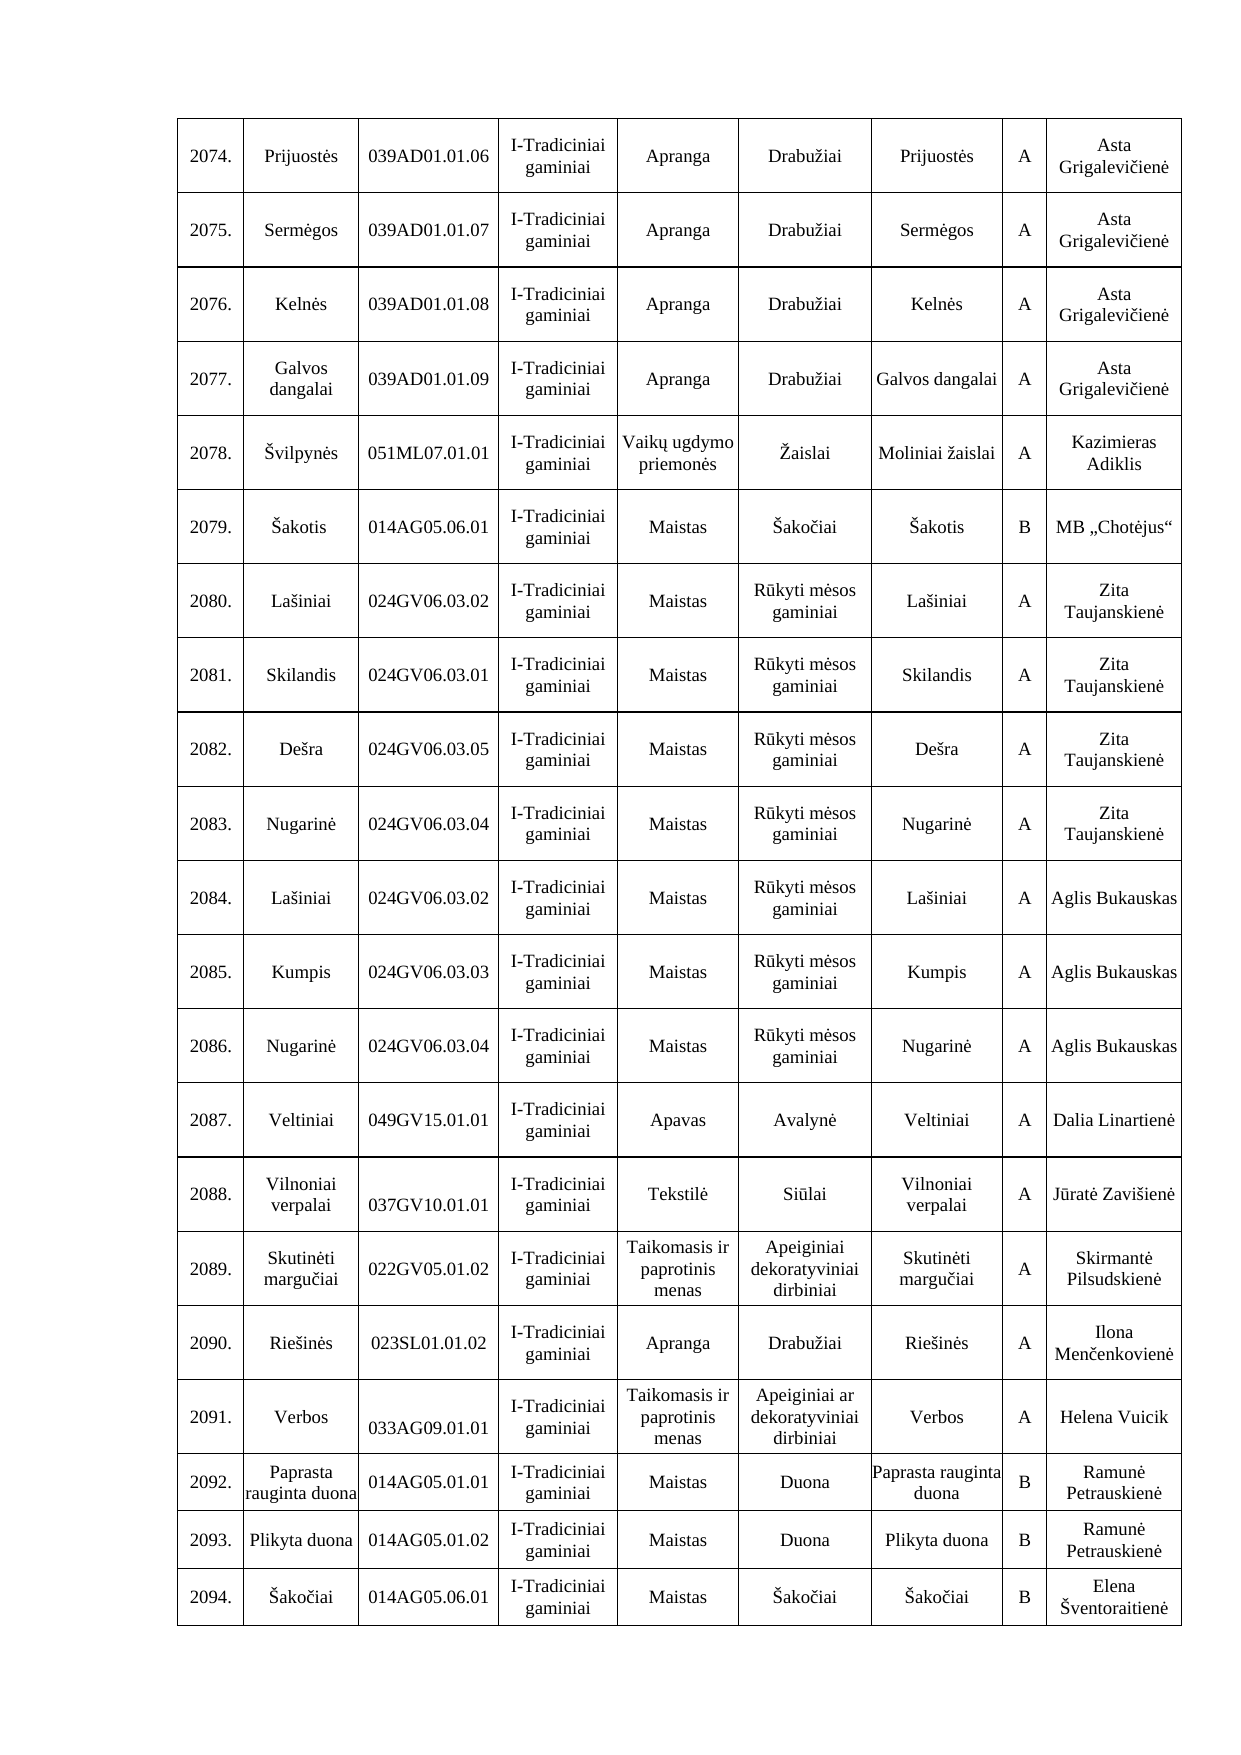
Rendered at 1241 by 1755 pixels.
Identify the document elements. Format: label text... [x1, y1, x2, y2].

table_cell Rūkyti mėsos gaminiai [739, 713, 871, 786]
table_cell Aglis Bukauskas [1047, 935, 1181, 1008]
table_cell Nugarinė [244, 1009, 358, 1082]
table_cell Duona [739, 1511, 871, 1568]
table_cell 022GV05.01.02 [359, 1232, 498, 1305]
table_cell Taikomasis ir paprotinis menas [618, 1380, 738, 1453]
table_cell Jūratė Zavišienė [1047, 1158, 1181, 1231]
table_cell I-Tradiciniai gaminiai [499, 564, 617, 637]
table_cell 024GV06.03.01 [359, 638, 498, 711]
table_cell Rūkyti mėsos gaminiai [739, 787, 871, 860]
table_cell Maistas [618, 1454, 738, 1510]
table_cell Šakotis [244, 490, 358, 563]
table_cell 2076. [178, 268, 243, 341]
table_cell Šakotis [872, 490, 1002, 563]
table_cell Rūkyti mėsos gaminiai [739, 638, 871, 711]
table_cell Prijuostės [872, 119, 1002, 192]
table_cell Apavas [618, 1083, 738, 1156]
table_cell Skilandis [244, 638, 358, 711]
table_cell A [1003, 1009, 1046, 1082]
table_cell Asta Grigalevičienė [1047, 193, 1181, 266]
table_cell Nugarinė [872, 787, 1002, 860]
table_cell 039AD01.01.06 [359, 119, 498, 192]
table_cell 2084. [178, 861, 243, 934]
table_cell Lašiniai [872, 861, 1002, 934]
table_cell Siūlai [739, 1158, 871, 1231]
table_cell Maistas [618, 713, 738, 786]
table_cell Kumpis [872, 935, 1002, 1008]
table_cell Maistas [618, 1511, 738, 1568]
table_cell 039AD01.01.07 [359, 193, 498, 266]
table_cell I-Tradiciniai gaminiai [499, 1232, 617, 1305]
table_cell Avalynė [739, 1083, 871, 1156]
table_cell Maistas [618, 1009, 738, 1082]
table_cell Plikyta duona [244, 1511, 358, 1568]
table_cell B [1003, 1454, 1046, 1510]
table_cell Apranga [618, 1306, 738, 1379]
table_cell Dešra [872, 713, 1002, 786]
table_cell Verbos [872, 1380, 1002, 1453]
table_cell 2079. [178, 490, 243, 563]
table_cell Zita Taujanskienė [1047, 564, 1181, 637]
table_cell Aglis Bukauskas [1047, 861, 1181, 934]
table_cell Apranga [618, 342, 738, 415]
table_cell 2082. [178, 713, 243, 786]
table_cell Lašiniai [244, 861, 358, 934]
table_cell Moliniai žaislai [872, 416, 1002, 489]
table_cell Šakočiai [244, 1569, 358, 1625]
table_cell Nugarinė [872, 1009, 1002, 1082]
table_cell Apranga [618, 119, 738, 192]
table_cell Riešinės [872, 1306, 1002, 1379]
table_cell 024GV06.03.02 [359, 564, 498, 637]
table_cell 024GV06.03.03 [359, 935, 498, 1008]
table_cell I-Tradiciniai gaminiai [499, 193, 617, 266]
table_cell Duona [739, 1454, 871, 1510]
table_cell I-Tradiciniai gaminiai [499, 342, 617, 415]
table_cell Maistas [618, 490, 738, 563]
table_cell 024GV06.03.05 [359, 713, 498, 786]
table_cell Paprasta rauginta duona [872, 1454, 1002, 1510]
table_cell Zita Taujanskienė [1047, 638, 1181, 711]
table_cell 2078. [178, 416, 243, 489]
table_cell Drabužiai [739, 1306, 871, 1379]
table_cell A [1003, 416, 1046, 489]
table_cell 037GV10.01.01 [359, 1158, 498, 1231]
table_cell 014AG05.06.01 [359, 1569, 498, 1625]
table_cell I-Tradiciniai gaminiai [499, 1380, 617, 1453]
table_cell Kelnės [872, 268, 1002, 341]
table_cell Apranga [618, 268, 738, 341]
table_cell 024GV06.03.02 [359, 861, 498, 934]
table_cell Ramunė Petrauskienė [1047, 1454, 1181, 1510]
table_cell 033AG09.01.01 [359, 1380, 498, 1453]
table_cell Dalia Linartienė [1047, 1083, 1181, 1156]
table_cell 039AD01.01.08 [359, 268, 498, 341]
table_cell A [1003, 1306, 1046, 1379]
table_cell A [1003, 1380, 1046, 1453]
table_cell Kelnės [244, 268, 358, 341]
table_cell A [1003, 193, 1046, 266]
table_cell B [1003, 1569, 1046, 1625]
table_cell I-Tradiciniai gaminiai [499, 1569, 617, 1625]
table_cell A [1003, 1158, 1046, 1231]
table_cell A [1003, 342, 1046, 415]
table_cell I-Tradiciniai gaminiai [499, 1511, 617, 1568]
table_cell A [1003, 1232, 1046, 1305]
table_cell 2091. [178, 1380, 243, 1453]
table_cell Aglis Bukauskas [1047, 1009, 1181, 1082]
table_cell A [1003, 935, 1046, 1008]
table_cell Veltiniai [872, 1083, 1002, 1156]
table_cell A [1003, 268, 1046, 341]
table_cell 014AG05.01.02 [359, 1511, 498, 1568]
table_cell Tekstilė [618, 1158, 738, 1231]
table_cell 2092. [178, 1454, 243, 1510]
table_cell I-Tradiciniai gaminiai [499, 119, 617, 192]
table_cell Rūkyti mėsos gaminiai [739, 935, 871, 1008]
table_cell 2081. [178, 638, 243, 711]
table_cell Rūkyti mėsos gaminiai [739, 861, 871, 934]
table_cell Asta Grigalevičienė [1047, 119, 1181, 192]
table_cell 2086. [178, 1009, 243, 1082]
table_cell Apranga [618, 193, 738, 266]
table_cell A [1003, 1083, 1046, 1156]
table_cell 014AG05.06.01 [359, 490, 498, 563]
table_cell Verbos [244, 1380, 358, 1453]
table_cell 2087. [178, 1083, 243, 1156]
table_cell Apeiginiai ar dekoratyviniai dirbiniai [739, 1380, 871, 1453]
table_cell 023SL01.01.02 [359, 1306, 498, 1379]
table_cell Elena Šventoraitienė [1047, 1569, 1181, 1625]
table_cell Žaislai [739, 416, 871, 489]
table_cell I-Tradiciniai gaminiai [499, 1306, 617, 1379]
table_cell A [1003, 119, 1046, 192]
table_cell Zita Taujanskienė [1047, 713, 1181, 786]
table_cell Rūkyti mėsos gaminiai [739, 1009, 871, 1082]
table_cell Lašiniai [244, 564, 358, 637]
table_cell Vilnoniai verpalai [244, 1158, 358, 1231]
table_cell Maistas [618, 564, 738, 637]
table_cell Dešra [244, 713, 358, 786]
table_cell Maistas [618, 861, 738, 934]
table_cell 2080. [178, 564, 243, 637]
table_cell Galvos dangalai [244, 342, 358, 415]
table_cell Nugarinė [244, 787, 358, 860]
table_cell I-Tradiciniai gaminiai [499, 416, 617, 489]
table_cell A [1003, 713, 1046, 786]
table_cell Asta Grigalevičienė [1047, 342, 1181, 415]
table_cell Sermėgos [872, 193, 1002, 266]
table_cell 049GV15.01.01 [359, 1083, 498, 1156]
table_cell 2093. [178, 1511, 243, 1568]
table_cell Švilpynės [244, 416, 358, 489]
table_cell Drabužiai [739, 119, 871, 192]
table_cell Vilnoniai verpalai [872, 1158, 1002, 1231]
table_cell Kazimieras Adiklis [1047, 416, 1181, 489]
table_cell Riešinės [244, 1306, 358, 1379]
table_cell Rūkyti mėsos gaminiai [739, 564, 871, 637]
table_cell I-Tradiciniai gaminiai [499, 861, 617, 934]
table_cell A [1003, 564, 1046, 637]
table_cell 2090. [178, 1306, 243, 1379]
table_cell I-Tradiciniai gaminiai [499, 1083, 617, 1156]
table_cell I-Tradiciniai gaminiai [499, 787, 617, 860]
table_cell Vaikų ugdymo priemonės [618, 416, 738, 489]
table_cell I-Tradiciniai gaminiai [499, 268, 617, 341]
table_cell Kumpis [244, 935, 358, 1008]
table_cell Maistas [618, 638, 738, 711]
table_cell Apeiginiai dekoratyviniai dirbiniai [739, 1232, 871, 1305]
table_cell Lašiniai [872, 564, 1002, 637]
table_cell Skirmantė Pilsudskienė [1047, 1232, 1181, 1305]
table_cell 2085. [178, 935, 243, 1008]
table_cell I-Tradiciniai gaminiai [499, 1158, 617, 1231]
table_cell 2088. [178, 1158, 243, 1231]
table_cell I-Tradiciniai gaminiai [499, 713, 617, 786]
table_cell A [1003, 861, 1046, 934]
table_cell I-Tradiciniai gaminiai [499, 1009, 617, 1082]
table_cell Paprasta rauginta duona [244, 1454, 358, 1510]
table_cell 2083. [178, 787, 243, 860]
table_cell A [1003, 787, 1046, 860]
table_cell 2089. [178, 1232, 243, 1305]
table_cell Maistas [618, 787, 738, 860]
table_cell Drabužiai [739, 193, 871, 266]
table_cell Drabužiai [739, 342, 871, 415]
table_cell Galvos dangalai [872, 342, 1002, 415]
table_cell Asta Grigalevičienė [1047, 268, 1181, 341]
table_cell 2075. [178, 193, 243, 266]
table_cell Taikomasis ir paprotinis menas [618, 1232, 738, 1305]
table_cell B [1003, 490, 1046, 563]
table_cell 024GV06.03.04 [359, 787, 498, 860]
table_cell Šakočiai [739, 1569, 871, 1625]
table_cell 2077. [178, 342, 243, 415]
table_cell A [1003, 638, 1046, 711]
table_cell I-Tradiciniai gaminiai [499, 490, 617, 563]
table_cell Maistas [618, 1569, 738, 1625]
table_cell B [1003, 1511, 1046, 1568]
table_cell Sermėgos [244, 193, 358, 266]
table_cell Veltiniai [244, 1083, 358, 1156]
table_cell 024GV06.03.04 [359, 1009, 498, 1082]
table_cell Maistas [618, 935, 738, 1008]
table_cell MB „Chotėjus“ [1047, 490, 1181, 563]
table_cell Skutinėti margučiai [872, 1232, 1002, 1305]
table_cell 051ML07.01.01 [359, 416, 498, 489]
table_cell Zita Taujanskienė [1047, 787, 1181, 860]
table_cell Prijuostės [244, 119, 358, 192]
table_cell I-Tradiciniai gaminiai [499, 935, 617, 1008]
table_cell 2074. [178, 119, 243, 192]
table_cell I-Tradiciniai gaminiai [499, 1454, 617, 1510]
table_cell Ramunė Petrauskienė [1047, 1511, 1181, 1568]
table_cell 014AG05.01.01 [359, 1454, 498, 1510]
table_cell 039AD01.01.09 [359, 342, 498, 415]
table_cell Plikyta duona [872, 1511, 1002, 1568]
table_cell Šakočiai [739, 490, 871, 563]
table_cell Šakočiai [872, 1569, 1002, 1625]
table_cell Drabužiai [739, 268, 871, 341]
table_cell Ilona Menčenkovienė [1047, 1306, 1181, 1379]
table_cell Skutinėti margučiai [244, 1232, 358, 1305]
table_cell I-Tradiciniai gaminiai [499, 638, 617, 711]
table_cell Skilandis [872, 638, 1002, 711]
table_cell Helena Vuicik [1047, 1380, 1181, 1453]
table_cell 2094. [178, 1569, 243, 1625]
